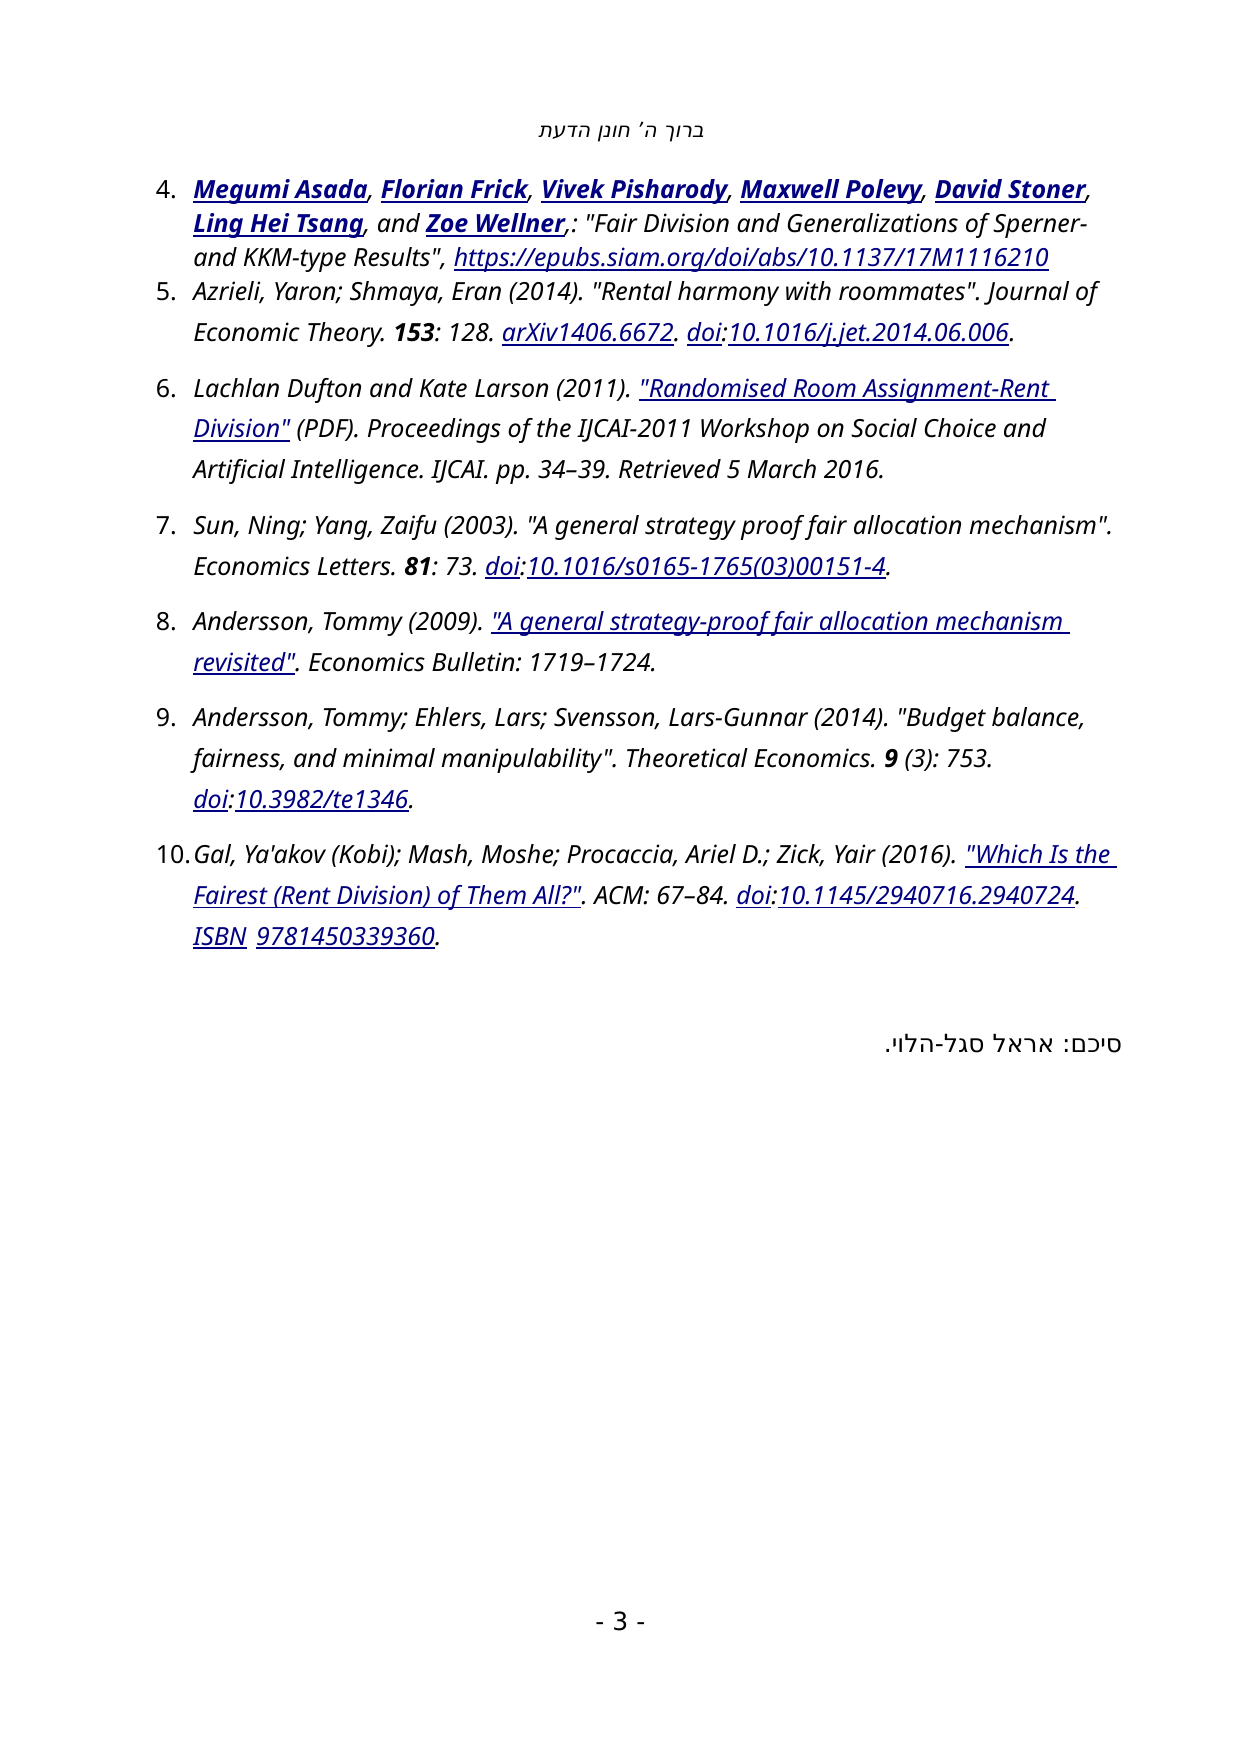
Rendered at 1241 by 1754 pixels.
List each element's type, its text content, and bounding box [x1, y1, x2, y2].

list Azrieli, Yaron; Shmaya, Eran (2014). "Rental harmony with roommates". Journal of Economic Theory. 153: 128. arXiv1406.6672. doi:10.1016/j.jet.2014.06.006. [156, 274, 1122, 349]
list Andersson, Tommy (2009). "A general strategy-proof fair allocation mechanism revisited". Economics Bulletin: 1719–1724. [156, 604, 1122, 678]
list Megumi Asada, Florian Frick, Vivek Pisharody, Maxwell Polevy, David Stoner, Ling Hei Tsang, and Zoe Wellner,: "Fair Division and Generalizations of Sperner- and KKM-type Results", https://epubs.siam.org/doi/abs/10.1137/17M1116210 [156, 172, 1122, 274]
list Sun, Ning; Yang, Zaifu (2003). "A general strategy proof fair allocation mechanism". Economics Letters. 81: 73. doi:10.1016/s0165-1765(03)00151-4. [156, 507, 1122, 582]
text סיכם: אראל סגל-הלוי. [118, 1029, 1122, 1059]
list Gal, Ya'akov (Kobi); Mash, Moshe; Procaccia, Ariel D.; Zick, Yair (2016). "Which Is the Fairest (Rent Division) of Them All?". ACM: 67–84. doi:10.1145/2940716.2940724. ISBN 9781450339360. [156, 837, 1122, 953]
list Lachlan Dufton and Kate Larson (2011). "Randomised Room Assignment-Rent Division" (PDF). Proceedings of the IJCAI-2011 Workshop on Social Choice and Artificial Intelligence. IJCAI. pp. 34–39. Retrieved 5 March 2016. [156, 370, 1122, 486]
list Andersson, Tommy; Ehlers, Lars; Svensson, Lars-Gunnar (2014). "Budget balance, fairness, and minimal manipulability". Theoretical Economics. 9 (3): 753. doi:10.3982/te1346. [156, 700, 1122, 816]
